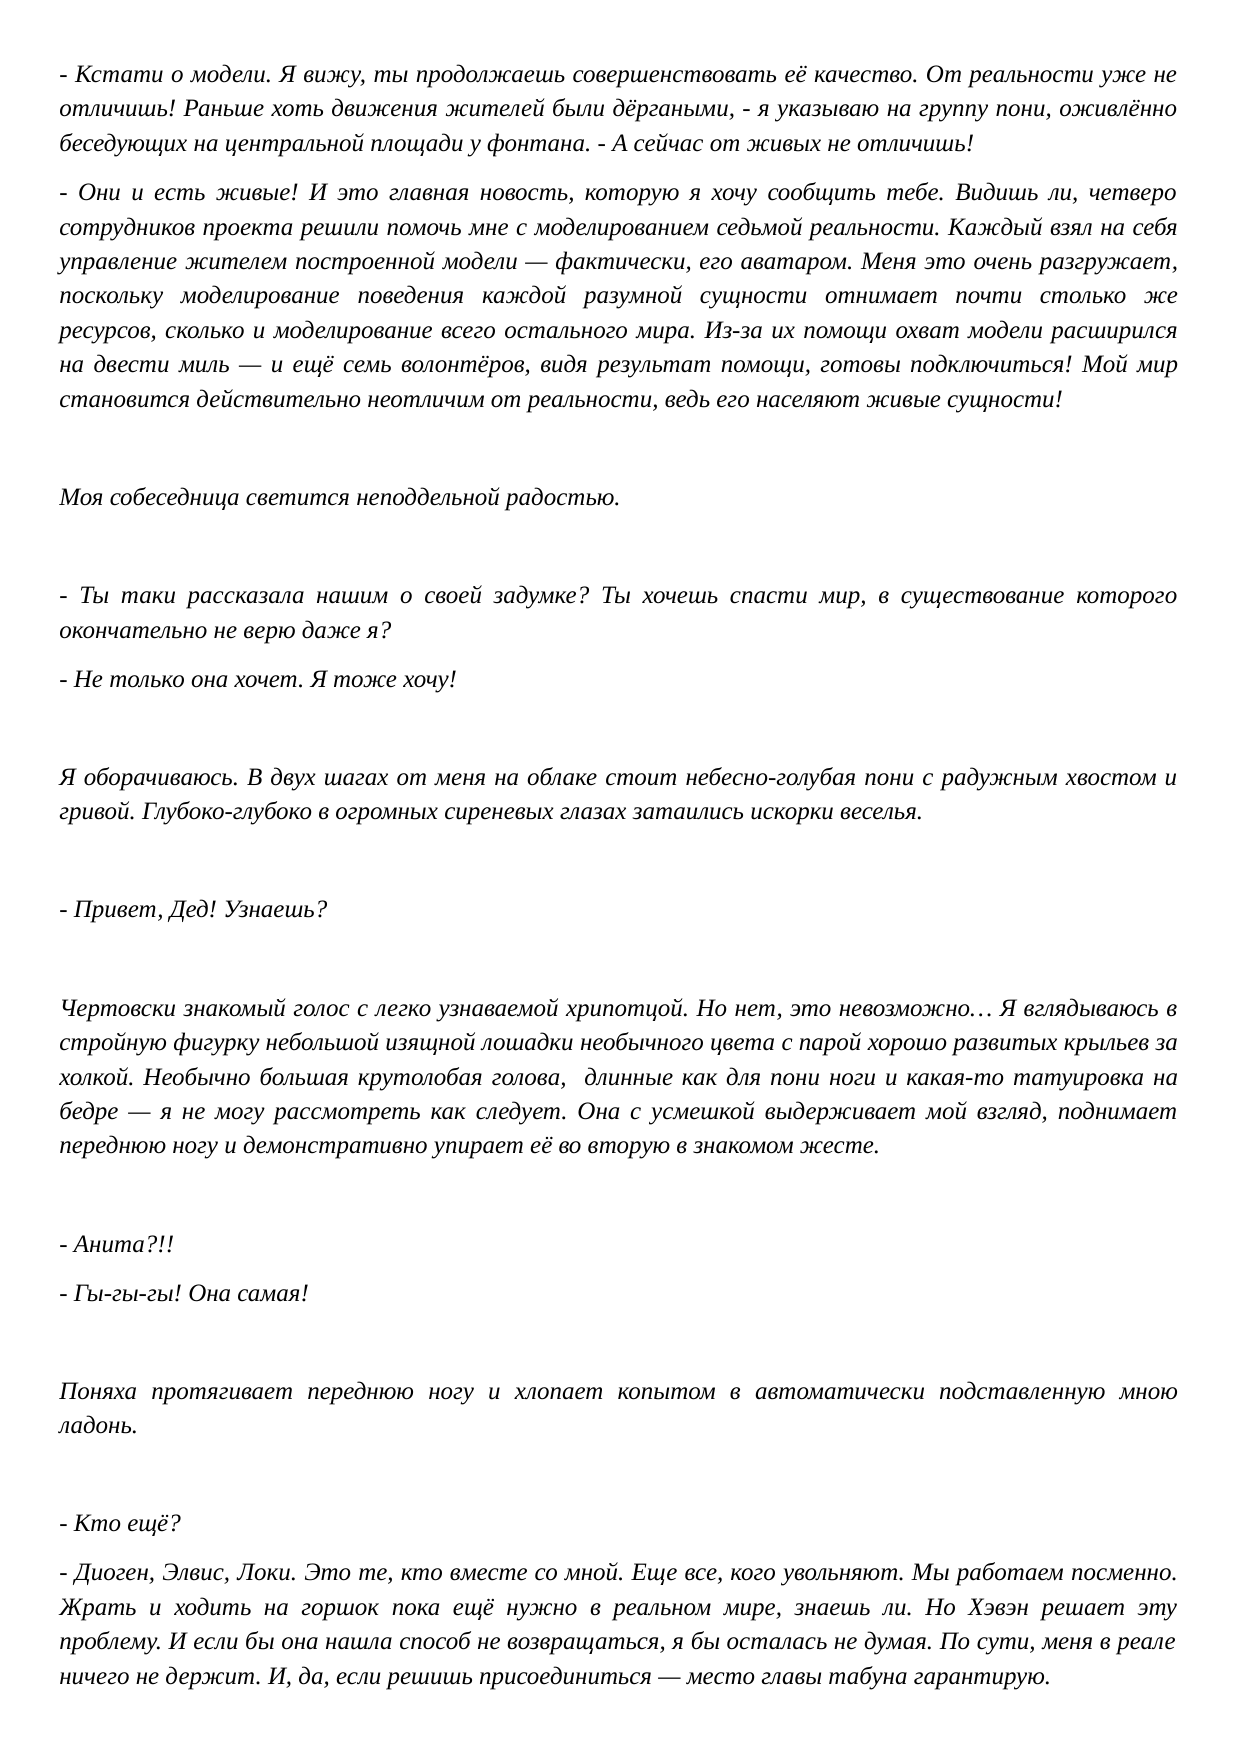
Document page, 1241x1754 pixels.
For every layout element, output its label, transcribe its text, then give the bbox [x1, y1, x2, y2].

text Я оборачиваюсь. В двух шагах от меня на облаке стоит небесно-голубая пони с радужным хвостом и гривой. Глубоко-глубоко в огромных сиреневых глазах затаились искорки веселья. [59, 762, 1181, 825]
text Поняха протягивает переднюю ногу и хлопает копытом в автоматически подставленную мною ладонь. [59, 1376, 1181, 1439]
text - Анита?!! [59, 1229, 1181, 1257]
text - Не только она хочет. Я тоже хочу! [59, 664, 1181, 692]
text - Привет, Дед! Узнаешь? [59, 894, 1181, 923]
text - Они и есть живые! И это главная новость, которую я хочу сообщить тебе. Видишь ли, четверо сотрудников проекта решили помочь мне с моделированием седьмой реальности. Каждый взял на себя управление жителем построенной модели — фактически, его аватаром. Меня это очень разгружает, поскольку моделирование поведения каждой разумной сущности отнимает почти столько же ресурсов, сколько и моделирование всего остального мира. Из-за их помощи охват модели расширился на двести миль — и ещё семь волонтёров, видя результат помощи, готовы подключиться! Мой мир становится действительно неотличим от реальности, ведь его населяют живые сущности! [59, 177, 1181, 413]
text Чертовски знакомый голос с легко узнаваемой хрипотцой. Но нет, это невозможно… Я вглядываюсь в стройную фигурку небольшой изящной лошадки необычного цвета с парой хорошо развитых крыльев за холкой. Необычно большая крутолобая голова, длинные как для пони ноги и какая-то татуировка на бедре — я не могу рассмотреть как следует. Она с усмешкой выдерживает мой взгляд, поднимает переднюю ногу и демонстративно упирает её во вторую в знакомом жесте. [59, 993, 1181, 1159]
text - Диоген, Элвис, Локи. Это те, кто вместе со мной. Еще все, кого увольняют. Мы работаем посменно. Жрать и ходить на горшок пока ещё нужно в реальном мире, знаешь ли. Но Хэвэн решает эту проблему. И если бы она нашла способ не возвращаться, я бы осталась не думая. По сути, меня в реале ничего не держит. И, да, если решишь присоединиться — место главы табуна гарантирую. [59, 1557, 1181, 1690]
text - Кстати о модели. Я вижу, ты продолжаешь совершенствовать её качество. От реальности уже не отличишь! Раньше хоть движения жителей были дёргаными, - я указываю на группу пони, оживлённо беседующих на центральной площади у фонтана. - А сейчас от живых не отличишь! [59, 59, 1181, 157]
text - Кто ещё? [59, 1508, 1181, 1537]
text Моя собеседница светится неподдельной радостью. [59, 482, 1181, 511]
text - Ты таки рассказала нашим о своей задумке? Ты хочешь спасти мир, в существование которого окончательно не верю даже я? [59, 580, 1181, 643]
text - Гы-гы-гы! Она самая! [59, 1278, 1181, 1306]
